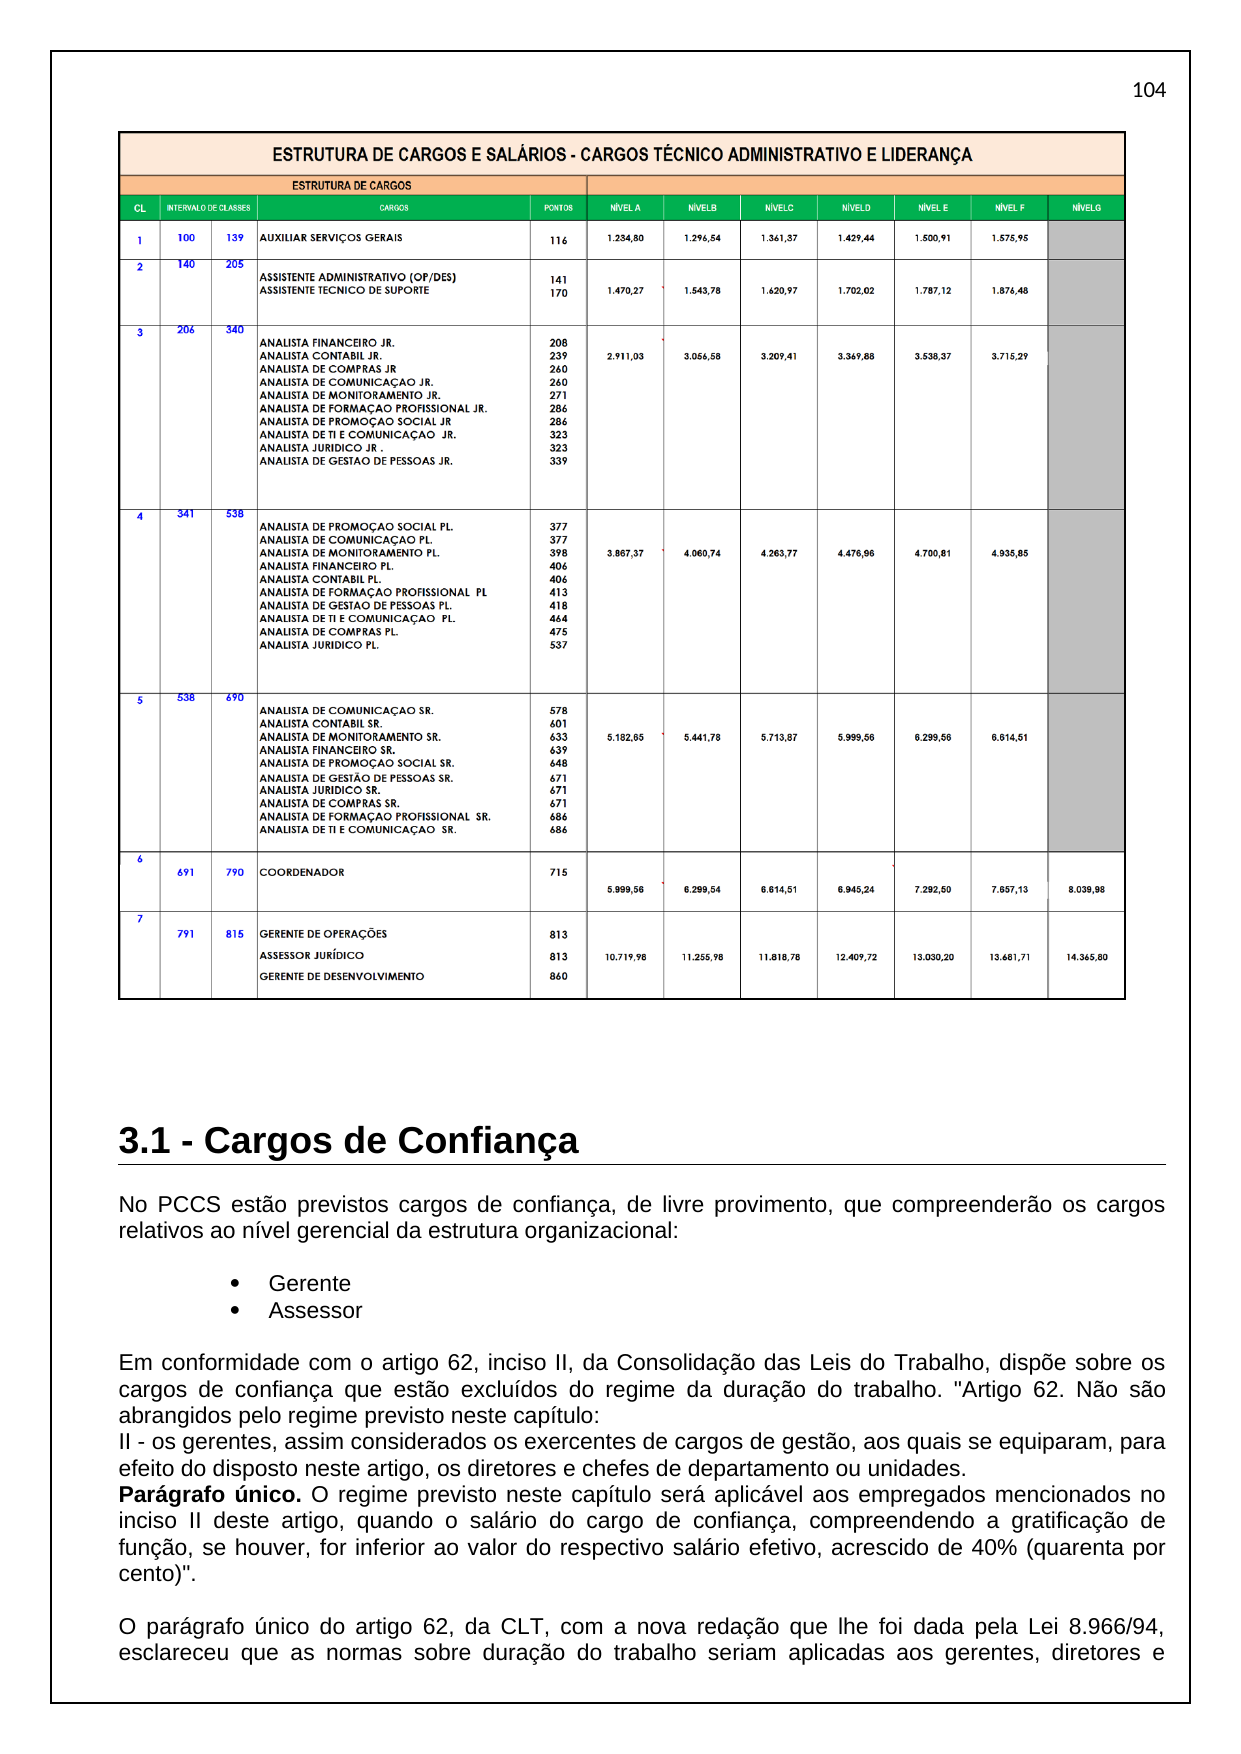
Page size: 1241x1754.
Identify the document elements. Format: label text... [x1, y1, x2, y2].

text No PCCS estão previstos cargos de confiança, de livre provimento, que compreenderão os cargos relativos ao nível gerencial da estrutura organizacional: [118, 1191, 1166, 1244]
text O parágrafo único do artigo 62, da CLT, com a nova redação que lhe foi dada pela Lei 8.966/94, esclareceu que as normas sobre duração do trabalho seriam aplicadas aos gerentes, diretores e [118, 1613, 1166, 1666]
list Assessor [231, 1297, 1166, 1323]
text II - os gerentes, assim considerados os exercentes de cargos de gestão, aos quais se equiparam, para efeito do disposto neste artigo, os diretores e chefes de departamento ou unidades. [118, 1428, 1166, 1481]
list Gerente [231, 1270, 1166, 1297]
text Em conformidade com o artigo 62, inciso II, da Consolidação das Leis do Trabalho, dispõe sobre os cargos de confiança que estão excluídos do regime da duração do trabalho. "Artigo 62. Não são abrangidos pelo regime previsto neste capítulo: [118, 1349, 1166, 1428]
text Parágrafo único. O regime previsto neste capítulo será aplicável aos empregados mencionados no inciso II deste artigo, quando o salário do cargo de confiança, compreendendo a gratificação de função, se houver, for inferior ao valor do respectivo salário efetivo, acrescido de 40% (quarenta por cento)". [118, 1481, 1166, 1586]
list 3.1 - Cargos de Confiança [118, 1118, 1166, 1164]
